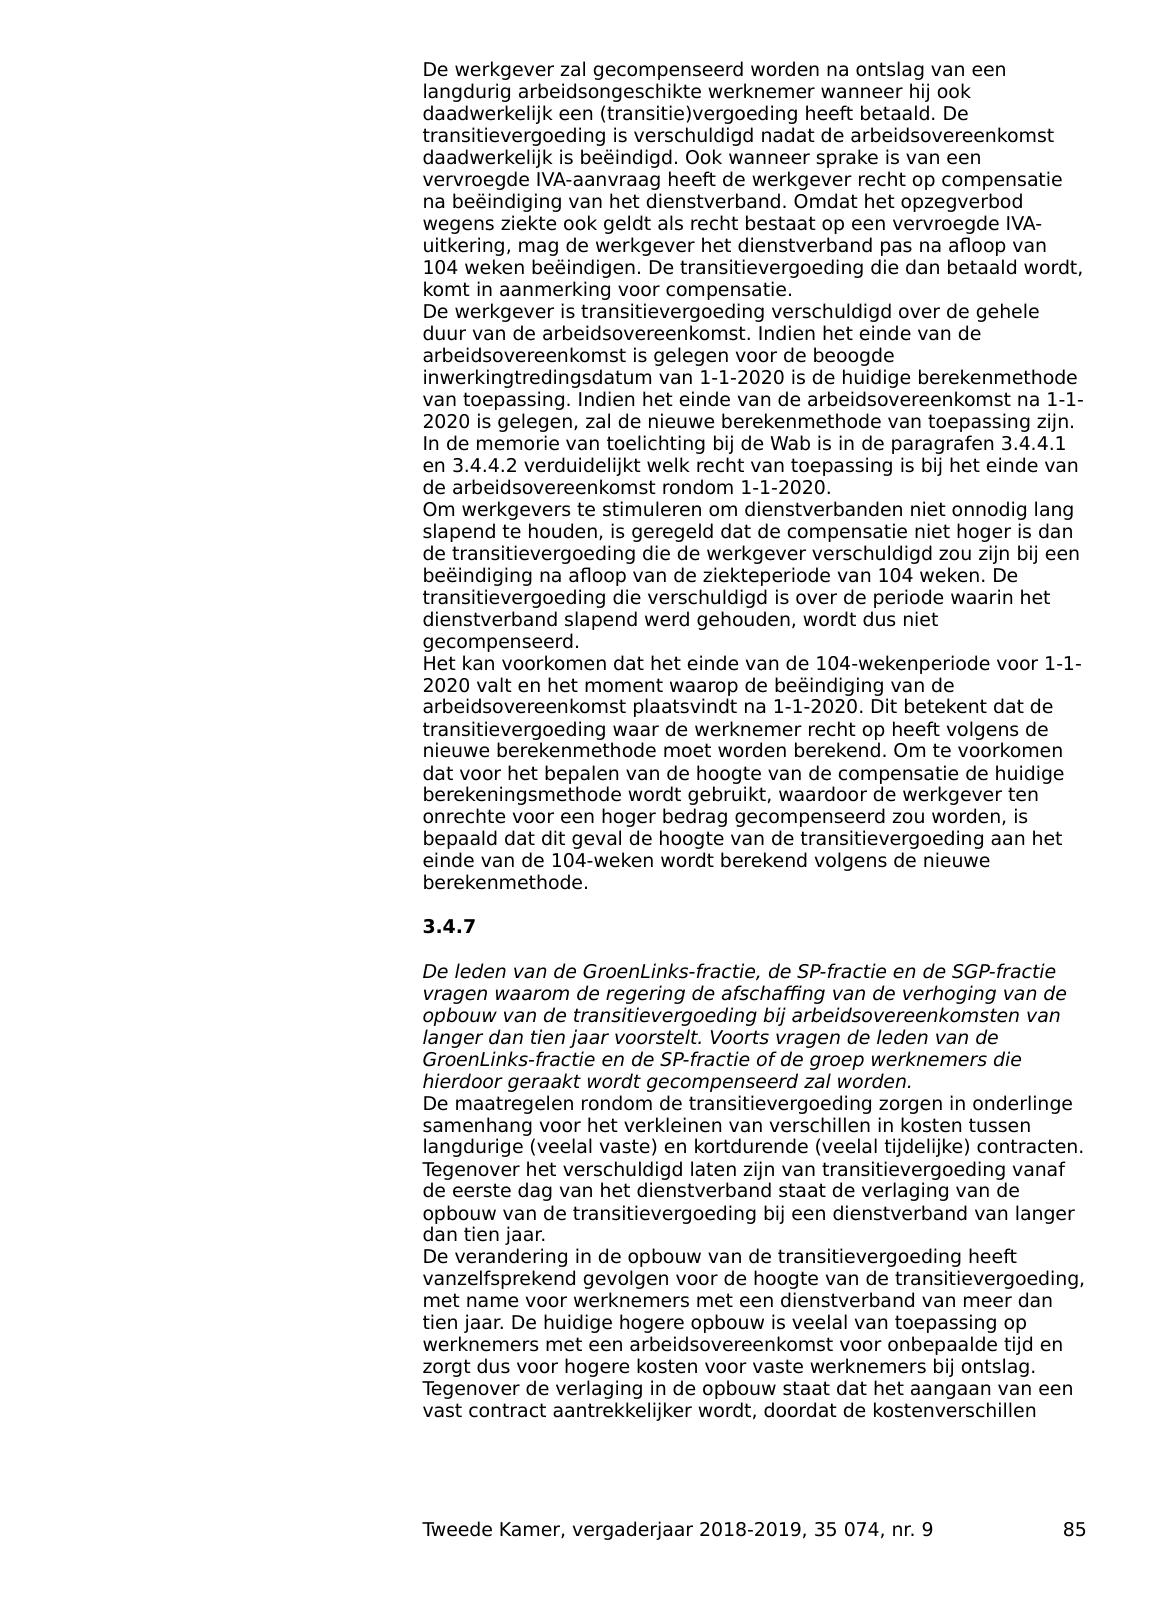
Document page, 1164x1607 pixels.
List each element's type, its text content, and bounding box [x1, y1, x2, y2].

text De werkgever is transitievergoeding verschuldigd over de gehele duur van de arbeidsovereenkomst. Indien het einde van de arbeidsovereenkomst is gelegen voor de beoogde inwerkingtredingsdatum van 1-1-2020 is de huidige berekenmethode van toepassing. Indien het einde van de arbeidsovereenkomst na 1-1-2020 is gelegen, zal de nieuwe berekenmethode van toepassing zijn. In de memorie van toelichting bij de Wab is in de paragrafen 3.4.4.1 en 3.4.4.2 verduidelijkt welk recht van toepassing is bij het einde van de arbeidsovereenkomst rondom 1-1-2020. [422, 301, 1087, 499]
text De maatregelen rondom de transitievergoeding zorgen in onderlinge samenhang voor het verkleinen van verschillen in kosten tussen langdurige (veelal vaste) en kortdurende (veelal tijdelijke) contracten. Tegenover het verschuldigd laten zijn van transitievergoeding vanaf de eerste dag van het dienstverband staat de verlaging van de opbouw van de transitievergoeding bij een dienstverband van langer dan tien jaar. [422, 1092, 1087, 1246]
text De verandering in de opbouw van de transitievergoeding heeft vanzelfsprekend gevolgen voor de hoogte van de transitievergoeding, met name voor werknemers met een dienstverband van meer dan tien jaar. De huidige hogere opbouw is veelal van toepassing op werknemers met een arbeidsovereenkomst voor onbepaalde tijd en zorgt dus voor hogere kosten voor vaste werknemers bij ontslag. Tegenover de verlaging in de opbouw staat dat het aangaan van een vast contract aantrekkelijker wordt, doordat de kostenverschillen [422, 1246, 1087, 1422]
subtitle 3.4.7 [422, 916, 1087, 938]
text De werkgever zal gecompenseerd worden na ontslag van een langdurig arbeidsongeschikte werknemer wanneer hij ook daadwerkelijk een (transitie)vergoeding heeft betaald. De transitievergoeding is verschuldigd nadat de arbeidsovereenkomst daadwerkelijk is beëindigd. Ook wanneer sprake is van een vervroegde IVA-aanvraag heeft de werkgever recht op compensatie na beëindiging van het dienstverband. Omdat het opzegverbod wegens ziekte ook geldt als recht bestaat op een vervroegde IVA-uitkering, mag de werkgever het dienstverband pas na afloop van 104 weken beëindigen. De transitievergoeding die dan betaald wordt, komt in aanmerking voor compensatie. [422, 59, 1087, 301]
text De leden van de GroenLinks-fractie, de SP-fractie en de SGP-fractie vragen waarom de regering de afschaffing van de verhoging van de opbouw van de transitievergoeding bij arbeidsovereenkomsten van langer dan tien jaar voorstelt. Voorts vragen de leden van de GroenLinks-fractie en de SP-fractie of de groep werknemers die hierdoor geraakt wordt gecompenseerd zal worden. [422, 961, 1087, 1092]
text Om werkgevers te stimuleren om dienstverbanden niet onnodig lang slapend te houden, is geregeld dat de compensatie niet hoger is dan de transitievergoeding die de werkgever verschuldigd zou zijn bij een beëindiging na afloop van de ziekteperiode van 104 weken. De transitievergoeding die verschuldigd is over de periode waarin het dienstverband slapend werd gehouden, wordt dus niet gecompenseerd. [422, 499, 1087, 652]
text Het kan voorkomen dat het einde van de 104-wekenperiode voor 1-1-2020 valt en het moment waarop de beëindiging van de arbeidsovereenkomst plaatsvindt na 1-1-2020. Dit betekent dat de transitievergoeding waar de werknemer recht op heeft volgens de nieuwe berekenmethode moet worden berekend. Om te voorkomen dat voor het bepalen van de hoogte van de compensatie de huidige berekeningsmethode wordt gebruikt, waardoor de werkgever ten onrechte voor een hoger bedrag gecompenseerd zou worden, is bepaald dat dit geval de hoogte van de transitievergoeding aan het einde van de 104-weken wordt berekend volgens de nieuwe berekenmethode. [422, 652, 1087, 894]
